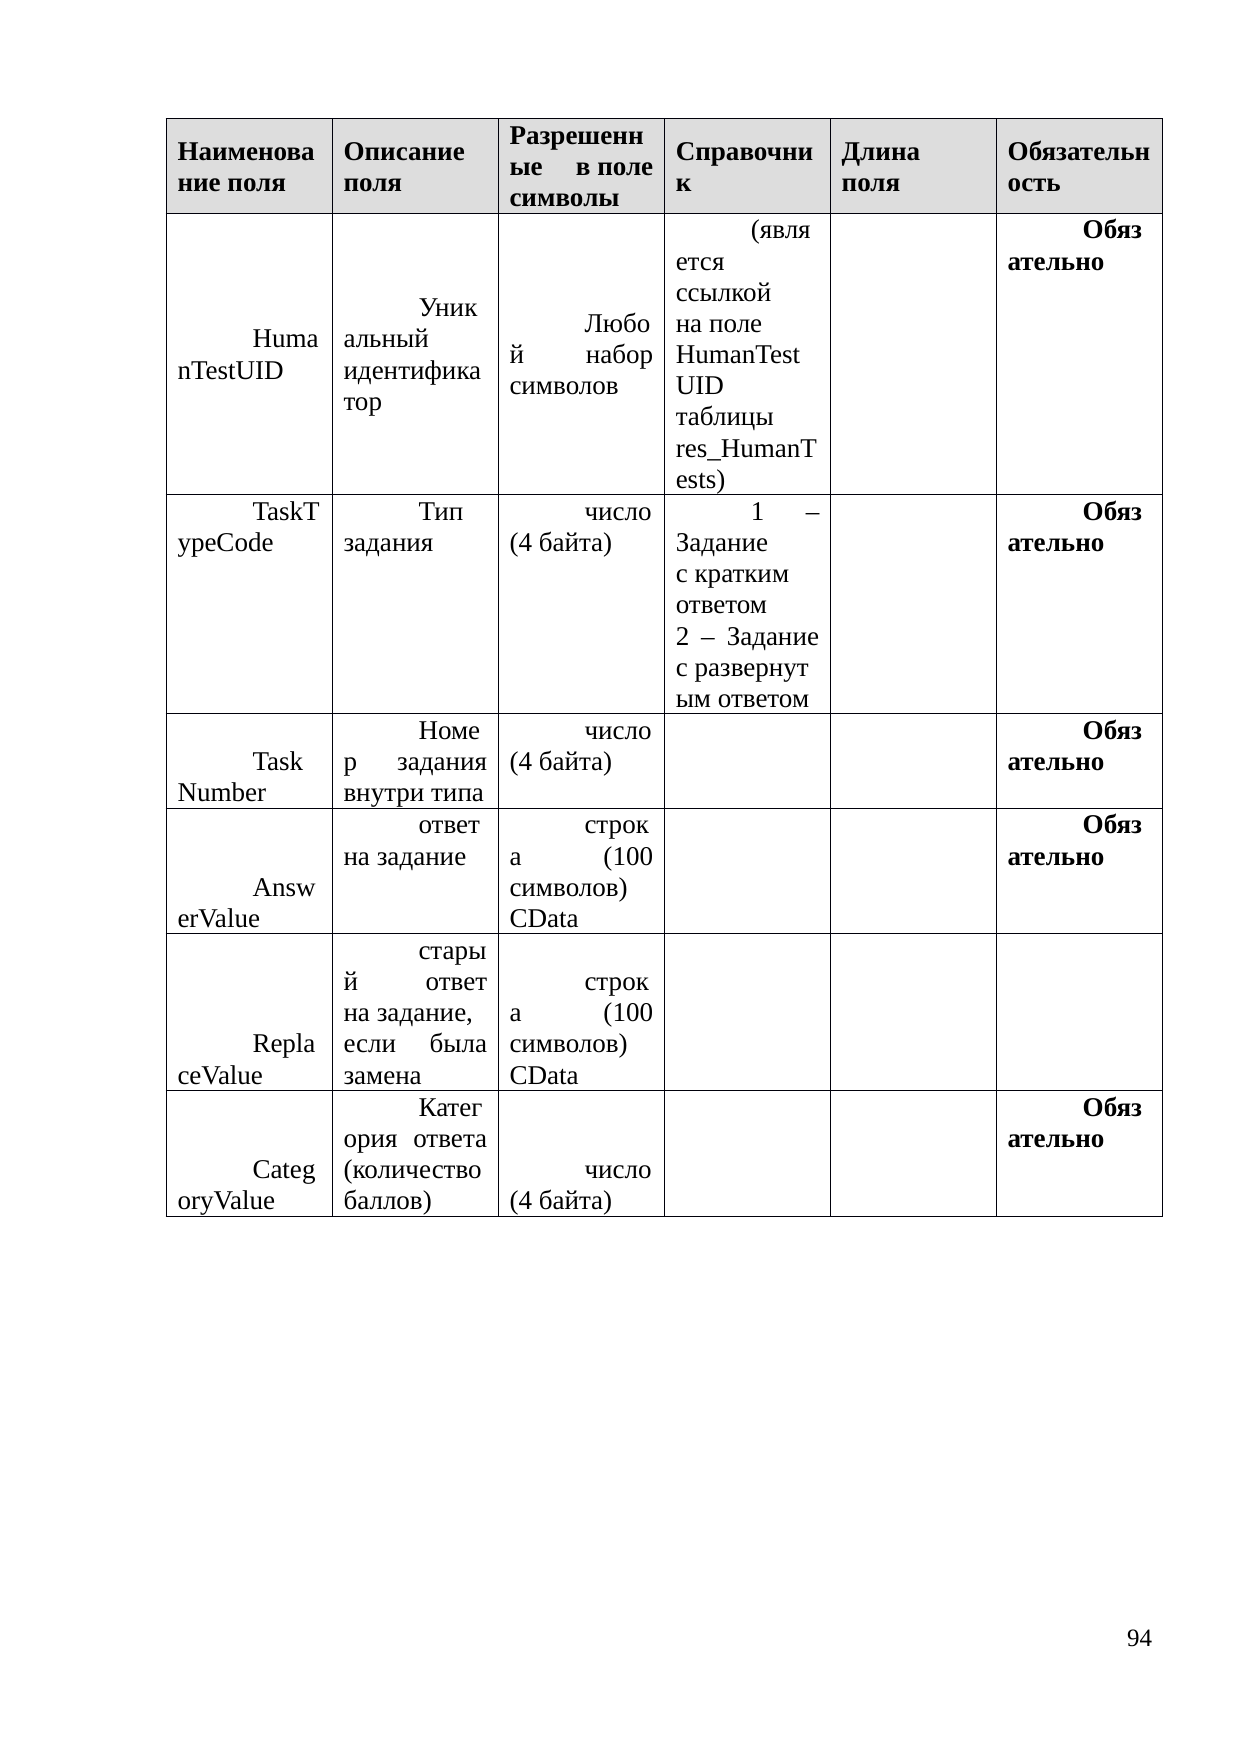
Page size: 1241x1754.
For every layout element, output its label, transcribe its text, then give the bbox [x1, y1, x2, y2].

table_cell [665, 1091, 830, 1216]
table_header Длина поля [831, 119, 996, 213]
table_cell старый ответ на задание, если была замена [333, 934, 498, 1090]
table_cell Обязательно [997, 809, 1162, 933]
table_cell [665, 714, 830, 807]
table_cell [665, 809, 830, 933]
table_cell строка (100 символов) CData [499, 934, 664, 1090]
table_cell Тип задания [333, 495, 498, 713]
table_cell число (4 байта) [499, 1091, 664, 1216]
table_cell [831, 714, 996, 807]
table_cell ReplaceValue [167, 934, 332, 1090]
table_cell TaskTypeCode [167, 495, 332, 713]
table_cell Любой набор символов [499, 214, 664, 494]
table_cell CategoryValue [167, 1091, 332, 1216]
table_cell [831, 809, 996, 933]
table_cell [831, 1091, 996, 1216]
table_cell TaskNumber [167, 714, 332, 807]
table_cell Обязательно [997, 1091, 1162, 1216]
table_cell строка (100 символов) CData [499, 809, 664, 933]
table_cell [831, 495, 996, 713]
table_cell [997, 934, 1162, 1090]
table_cell AnswerValue [167, 809, 332, 933]
table_cell [831, 934, 996, 1090]
table_cell HumanTestUID [167, 214, 332, 494]
table_header Описание поля [333, 119, 498, 213]
table_cell число (4 байта) [499, 714, 664, 807]
table_cell число (4 байта) [499, 495, 664, 713]
table_cell [665, 934, 830, 1090]
table_cell Обязательно [997, 214, 1162, 494]
table_header Наименование поля [167, 119, 332, 213]
table_cell Категория ответа (количество баллов) [333, 1091, 498, 1216]
table_cell Обязательно [997, 714, 1162, 807]
table_cell Номер задания внутри типа [333, 714, 498, 807]
table_cell Уникальный идентификатор [333, 214, 498, 494]
table_cell [831, 214, 996, 494]
table_header Разрешенные в поле символы [499, 119, 664, 213]
table_header Обязательность [997, 119, 1162, 213]
table_cell (является ссылкой на поле HumanTestUID таблицы res_HumanTests) [665, 214, 830, 494]
table_cell Обязательно [997, 495, 1162, 713]
table_cell ответ на задание [333, 809, 498, 933]
table_cell 1 – Задание с кратким ответом 2 – Задание с развернутым ответом [665, 495, 830, 713]
table_header Справочник [665, 119, 830, 213]
